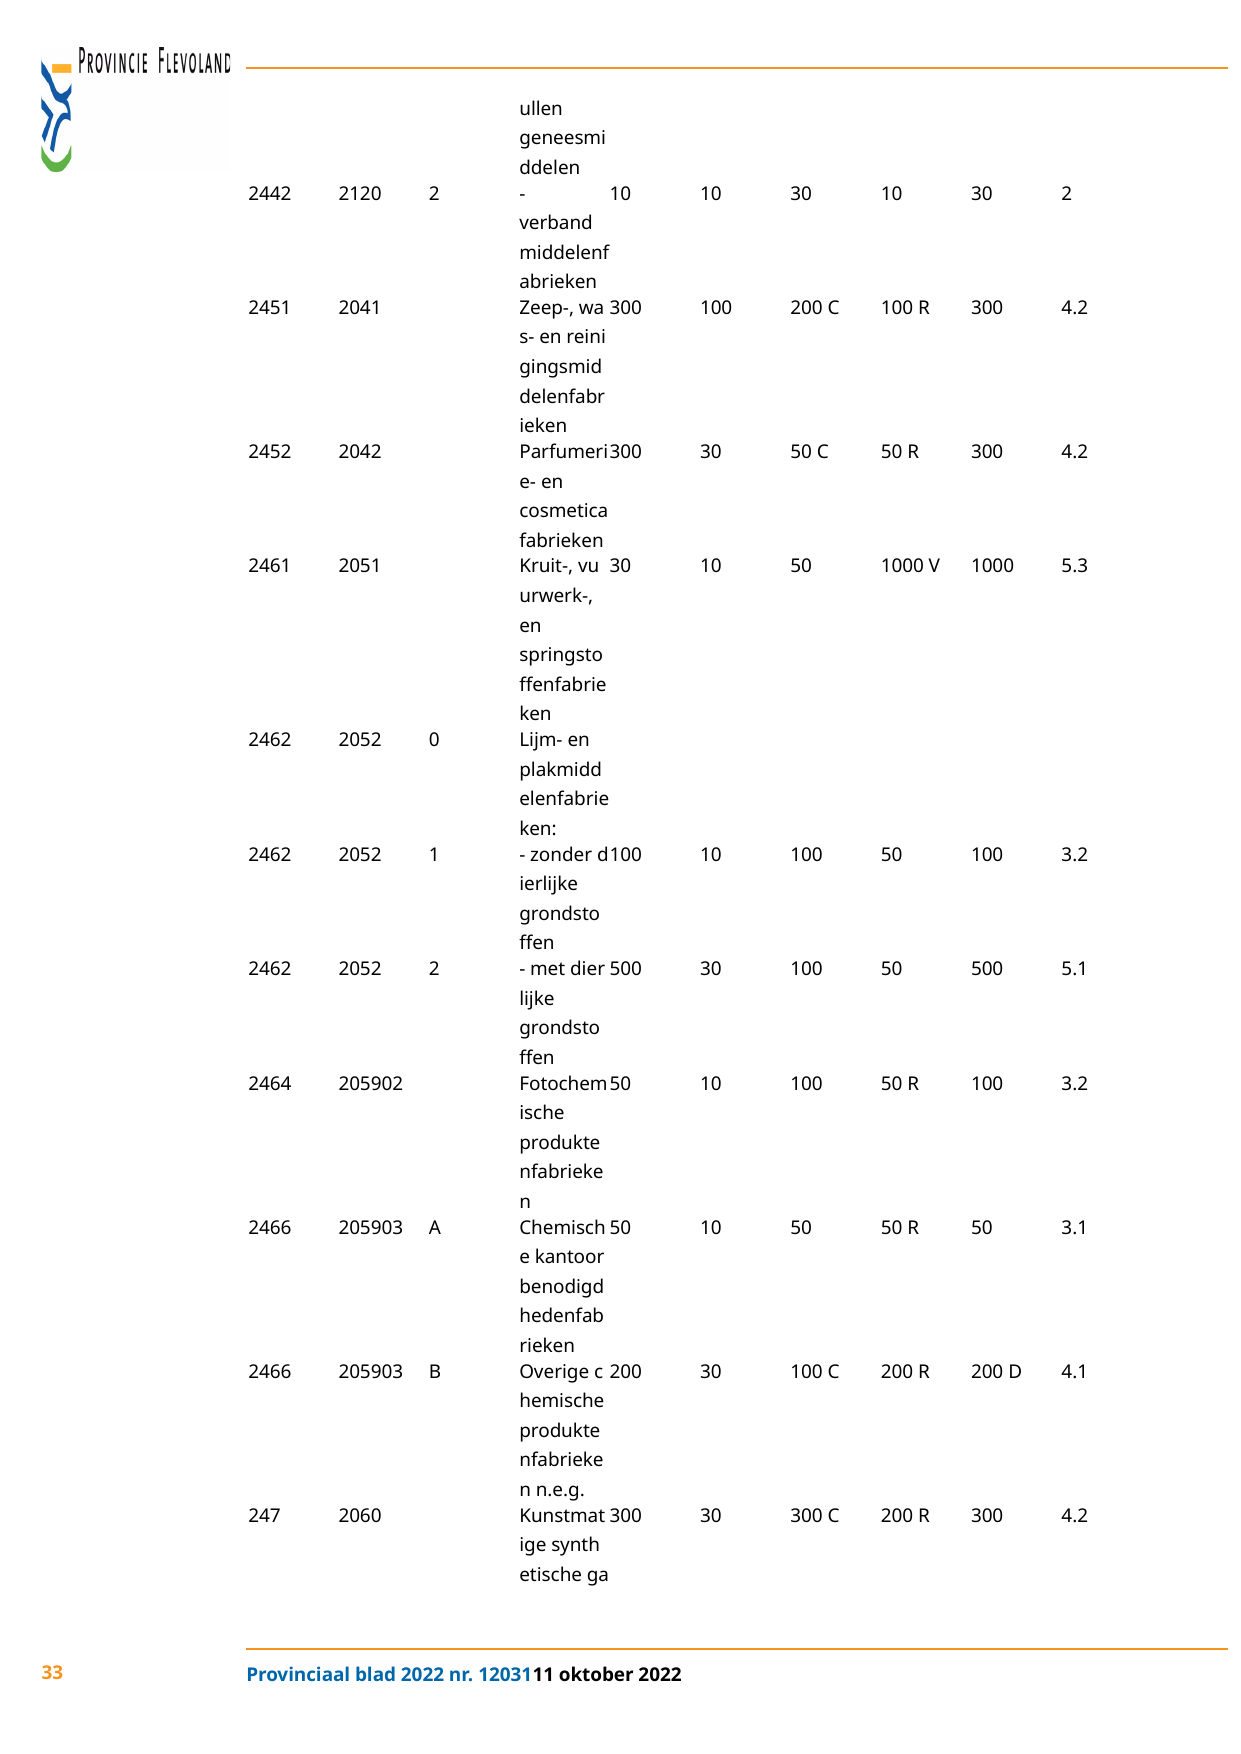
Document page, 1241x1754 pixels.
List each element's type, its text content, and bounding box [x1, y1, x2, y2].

table_cell 200 D [971, 1358, 1061, 1502]
table_cell 10 [881, 180, 971, 294]
table_cell 50 [609, 1214, 700, 1358]
table_cell 2466 [248, 1358, 338, 1502]
table_cell 200 C [790, 294, 881, 438]
table_cell 10 [700, 1070, 790, 1214]
table_cell [248, 95, 338, 180]
table_cell 100 [609, 841, 700, 955]
table_cell 4.2 [1061, 438, 1152, 553]
table_cell 300 [609, 294, 700, 438]
table_cell 2060 [338, 1502, 429, 1587]
table_cell Parfumerie- en cosmeticafabrieken [519, 438, 609, 553]
table_cell 50 [881, 955, 971, 1070]
table_cell 3.2 [1061, 841, 1152, 955]
table_cell 2464 [248, 1070, 338, 1214]
table_cell B [429, 1358, 519, 1502]
table_cell 2461 [248, 553, 338, 726]
table_cell [338, 95, 429, 180]
table_cell 50 R [881, 438, 971, 553]
table_cell 50 [790, 553, 881, 726]
table_cell 100 [790, 841, 881, 955]
table_cell Fotochemische produktenfabrieken [519, 1070, 609, 1214]
table_cell 2462 [248, 955, 338, 1070]
table_cell 100 [790, 1070, 881, 1214]
table_cell 50 R [881, 1070, 971, 1214]
table_cell 5.1 [1061, 955, 1152, 1070]
table_cell [429, 294, 519, 438]
table_cell Zeep-, was- en reinigingsmiddelenfabrieken [519, 294, 609, 438]
table_cell [700, 726, 790, 841]
table_cell 10 [700, 1214, 790, 1358]
table_cell 205903 [338, 1358, 429, 1502]
table_cell [881, 726, 971, 841]
table_cell Chemische kantoorbenodigdhedenfabrieken [519, 1214, 609, 1358]
table_cell 50 C [790, 438, 881, 553]
table_cell 10 [700, 841, 790, 955]
table_cell [429, 553, 519, 726]
table_cell [429, 1070, 519, 1214]
table_cell 30 [971, 180, 1061, 294]
table_cell - zonder dierlijke grondstoffen [519, 841, 609, 955]
table_cell 50 [609, 1070, 700, 1214]
table_cell 2042 [338, 438, 429, 553]
table_cell 5.3 [1061, 553, 1152, 726]
table_cell 300 [609, 1502, 700, 1587]
table_cell 300 [609, 438, 700, 553]
table_cell 200 [609, 1358, 700, 1502]
table_cell Lijm- en plakmiddelenfabrieken: [519, 726, 609, 841]
table_cell 2041 [338, 294, 429, 438]
table_cell 2 [429, 180, 519, 294]
table_cell 0 [429, 726, 519, 841]
table_cell Overige chemische produktenfabrieken n.e.g. [519, 1358, 609, 1502]
table_cell 205902 [338, 1070, 429, 1214]
table_cell 10 [609, 180, 700, 294]
table_cell 4.1 [1061, 1358, 1152, 1502]
table_cell 300 C [790, 1502, 881, 1587]
table_cell 1000 V [881, 553, 971, 726]
table_cell 100 R [881, 294, 971, 438]
table_cell 1000 [971, 553, 1061, 726]
table_cell 30 [700, 1358, 790, 1502]
table_cell 2462 [248, 726, 338, 841]
table_cell 3.1 [1061, 1214, 1152, 1358]
table_cell 30 [609, 553, 700, 726]
table_cell 2 [429, 955, 519, 1070]
table_cell 2451 [248, 294, 338, 438]
table_cell 100 [971, 1070, 1061, 1214]
table_cell 10 [700, 180, 790, 294]
table_cell [429, 1502, 519, 1587]
table_cell - verbandmiddelenfabrieken [519, 180, 609, 294]
table_cell 500 [971, 955, 1061, 1070]
table_cell 3.2 [1061, 1070, 1152, 1214]
table_cell 2452 [248, 438, 338, 553]
table_cell 300 [971, 1502, 1061, 1587]
table_cell 2052 [338, 726, 429, 841]
table_cell 4.2 [1061, 294, 1152, 438]
table_cell - met dierlijke grondstoffen [519, 955, 609, 1070]
table_cell 100 [700, 294, 790, 438]
table_cell 205903 [338, 1214, 429, 1358]
table_cell 50 R [881, 1214, 971, 1358]
table_cell Kruit-, vuurwerk-, en springstoffenfabrieken [519, 553, 609, 726]
table_cell 50 [881, 841, 971, 955]
table_cell 100 C [790, 1358, 881, 1502]
table_cell 50 [971, 1214, 1061, 1358]
table_cell [881, 95, 971, 180]
table_cell 4.2 [1061, 1502, 1152, 1587]
table_cell [429, 95, 519, 180]
table_cell 30 [790, 180, 881, 294]
table_cell [1061, 726, 1152, 841]
table_cell 2466 [248, 1214, 338, 1358]
table_cell 247 [248, 1502, 338, 1587]
table_cell ullen geneesmiddelen [519, 95, 609, 180]
table_cell [609, 95, 700, 180]
picture [41, 47, 231, 172]
table_cell [609, 726, 700, 841]
table_cell 200 R [881, 1358, 971, 1502]
table_cell [790, 726, 881, 841]
table_cell [700, 95, 790, 180]
table_cell 2052 [338, 955, 429, 1070]
table_cell 30 [700, 438, 790, 553]
table_cell 50 [790, 1214, 881, 1358]
table_cell 2 [1061, 180, 1152, 294]
table_cell 200 R [881, 1502, 971, 1587]
table_cell 500 [609, 955, 700, 1070]
table_cell [429, 438, 519, 553]
table_cell 2462 [248, 841, 338, 955]
table_cell 300 [971, 438, 1061, 553]
table_cell 30 [700, 955, 790, 1070]
table_cell 100 [790, 955, 881, 1070]
table_cell [971, 95, 1061, 180]
table_cell [971, 726, 1061, 841]
table_cell Kunstmatige synthetische ga [519, 1502, 609, 1587]
table_cell 2051 [338, 553, 429, 726]
table_cell [790, 95, 881, 180]
table_cell 2442 [248, 180, 338, 294]
table_cell 300 [971, 294, 1061, 438]
table_cell 100 [971, 841, 1061, 955]
table_cell 2052 [338, 841, 429, 955]
table_cell A [429, 1214, 519, 1358]
table_cell [1061, 95, 1152, 180]
table_cell 30 [700, 1502, 790, 1587]
table_cell 10 [700, 553, 790, 726]
table_cell 2120 [338, 180, 429, 294]
table_cell 1 [429, 841, 519, 955]
